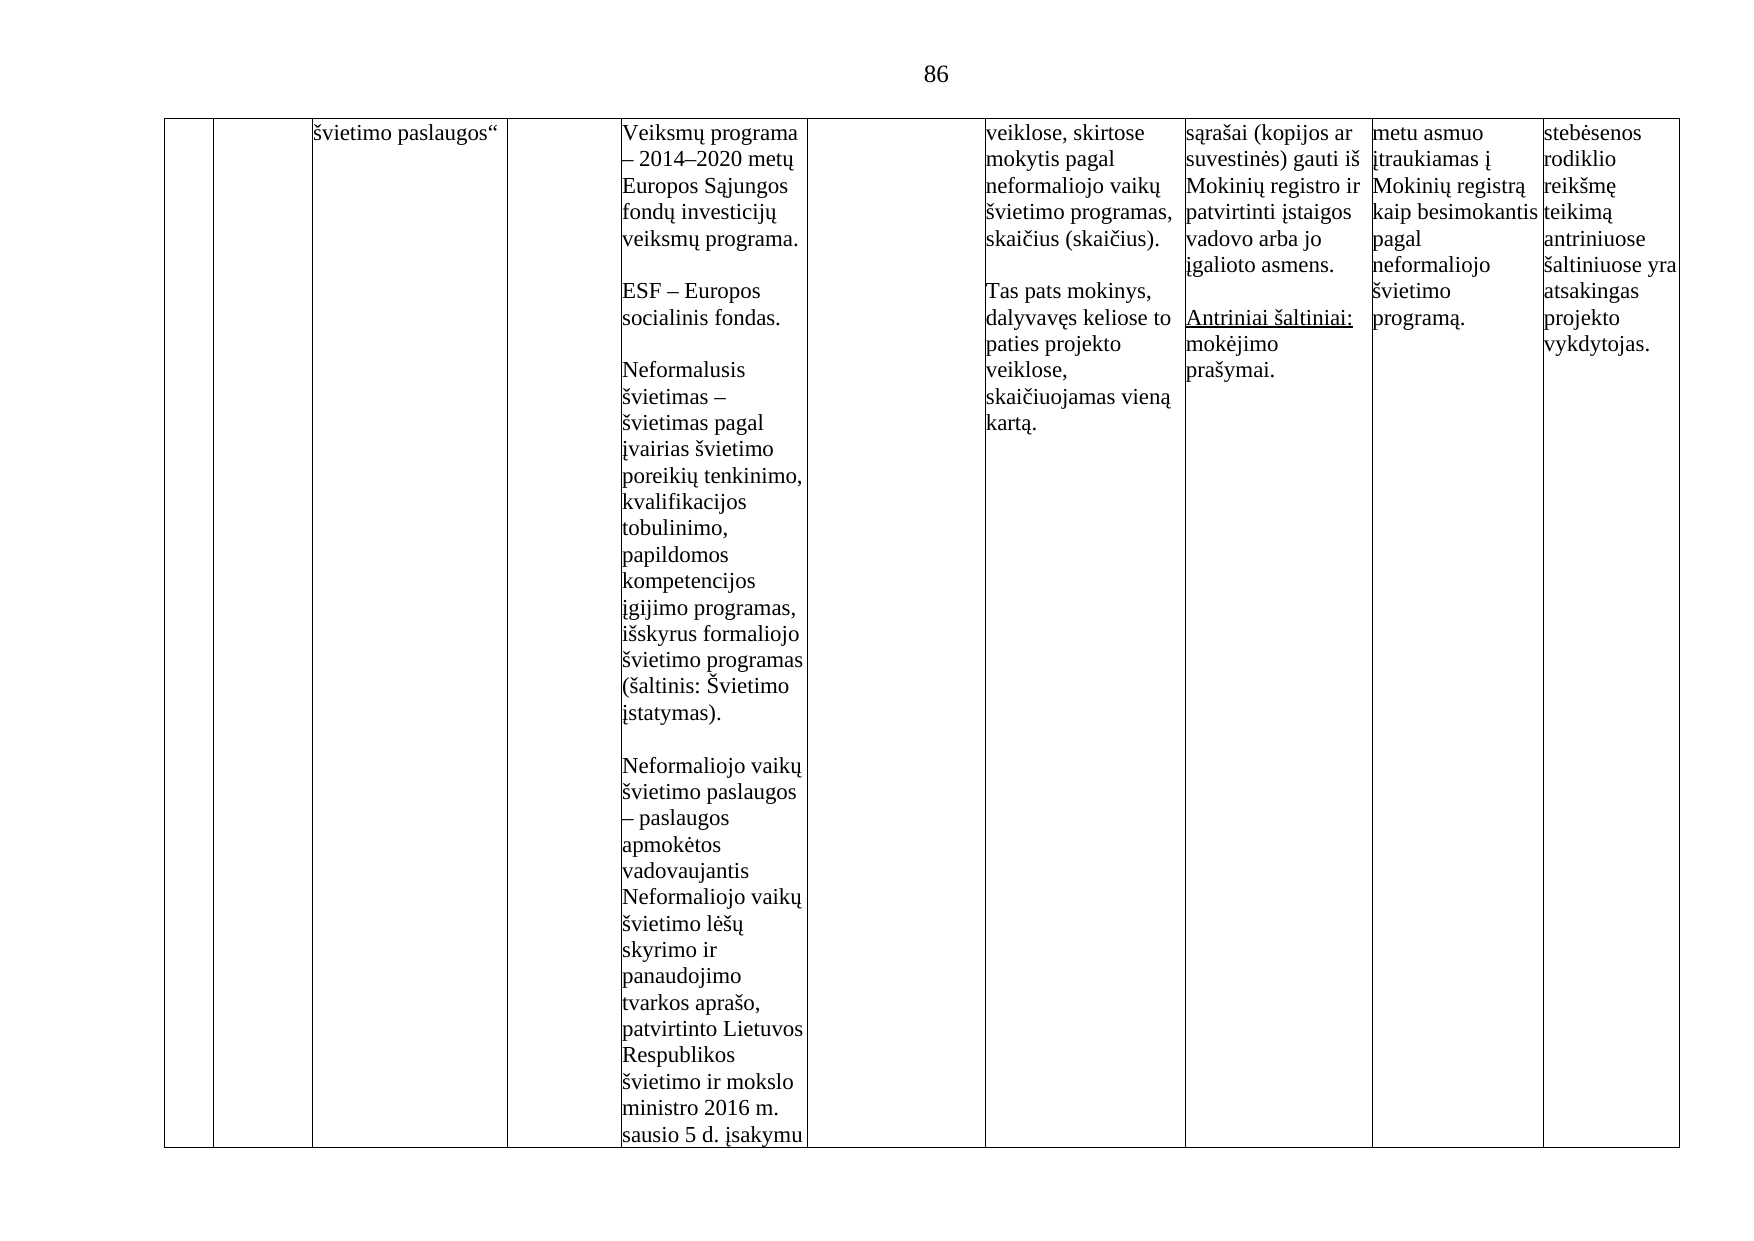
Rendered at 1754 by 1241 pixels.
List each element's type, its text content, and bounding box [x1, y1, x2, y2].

table_cell veiklose, skirtose mokytis pagal neformaliojo vaikų švietimo programas, skaičius (skaičius). Tas pats mokinys, dalyvavęs keliose to paties projekto veiklose, skaičiuojamas vieną kartą. [986, 119, 1185, 1147]
table_cell [165, 119, 213, 1147]
table_cell sąrašai (kopijos ar suvestinės) gauti iš Mokinių registro ir patvirtinti įstaigos vadovo arba jo įgalioto asmens. Antriniai šaltiniai: mokėjimo prašymai. [1186, 119, 1372, 1147]
table_cell [808, 119, 985, 1147]
table_cell [214, 119, 312, 1147]
table_cell švietimo paslaugos“ [313, 119, 507, 1147]
table_cell metu asmuo įtraukiamas į Mokinių registrą kaip besimokantis pagal neformaliojo švietimo programą. [1373, 119, 1543, 1147]
table_cell Veiksmų programa – 2014–2020 metų Europos Sąjungos fondų investicijų veiksmų programa. ESF – Europos socialinis fondas. Neformalusis švietimas – švietimas pagal įvairias švietimo poreikių tenkinimo, kvalifikacijos tobulinimo, papildomos kompetencijos įgijimo programas, išskyrus formaliojo švietimo programas (šaltinis: Švietimo įstatymas). Neformaliojo vaikų švietimo paslaugos – paslaugos apmokėtos vadovaujantis Neformaliojo vaikų švietimo lėšų skyrimo ir panaudojimo tvarkos aprašo, patvirtinto Lietuvos Respublikos švietimo ir mokslo ministro 2016 m. sausio 5 d. įsakymu [622, 119, 807, 1147]
table_cell stebėsenos rodiklio reikšmę teikimą antriniuose šaltiniuose yra atsakingas projekto vykdytojas. [1544, 119, 1679, 1147]
table_cell [508, 119, 621, 1147]
